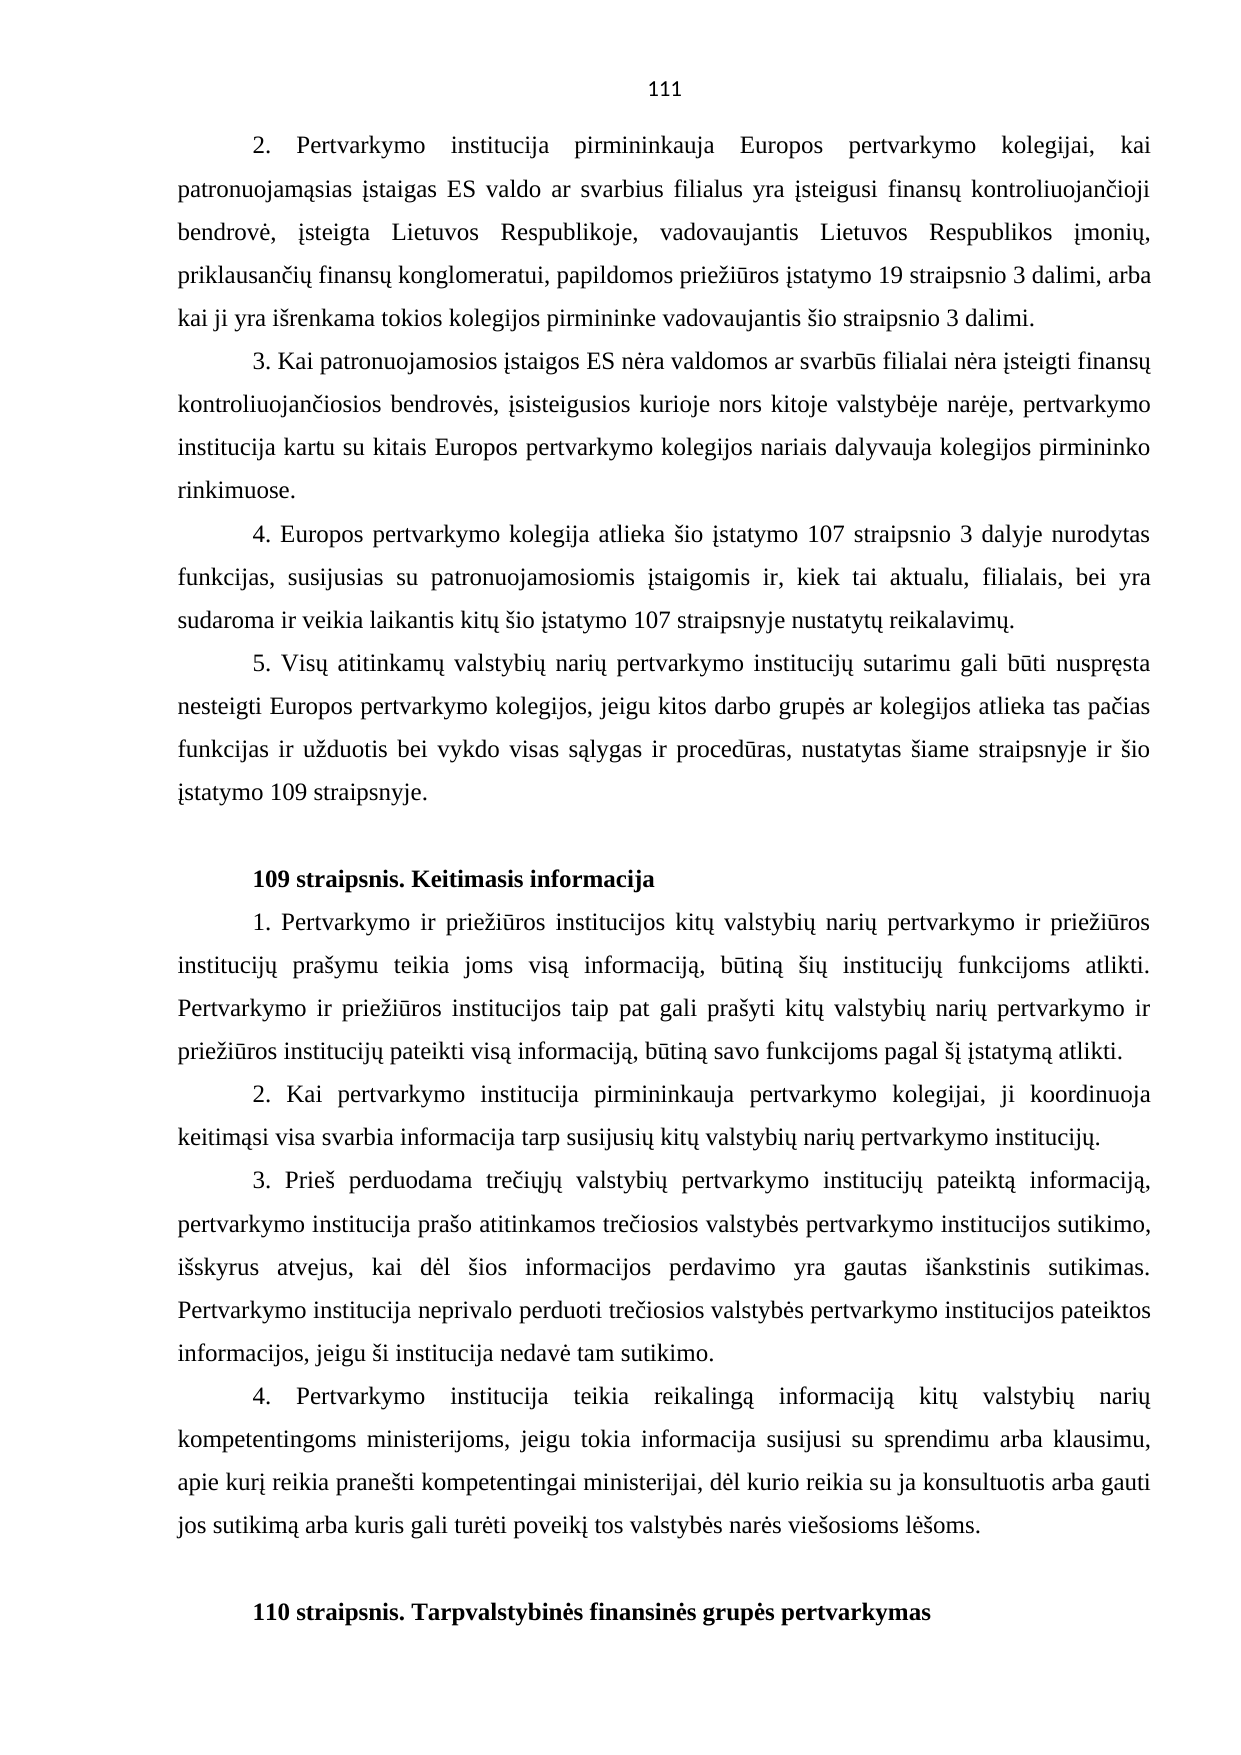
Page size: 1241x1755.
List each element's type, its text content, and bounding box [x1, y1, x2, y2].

text 4. Europos pertvarkymo kolegija atlieka šio įstatymo 107 straipsnio 3 dalyje nurodytas funkcijas, susijusias su patronuojamosiomis įstaigomis ir, kiek tai aktualu, filialais, bei yra sudaroma ir veikia laikantis kitų šio įstatymo 107 straipsnyje nustatytų reikalavimų. [177, 519, 1152, 634]
text 5. Visų atitinkamų valstybių narių pertvarkymo institucijų sutarimu gali būti nuspręsta nesteigti Europos pertvarkymo kolegijos, jeigu kitos darbo grupės ar kolegijos atlieka tas pačias funkcijas ir užduotis bei vykdo visas sąlygas ir procedūras, nustatytas šiame straipsnyje ir šio įstatymo 109 straipsnyje. [177, 648, 1152, 806]
text 2. Pertvarkymo institucija pirmininkauja Europos pertvarkymo kolegijai, kai patronuojamąsias įstaigas ES valdo ar svarbius filialus yra įsteigusi finansų kontroliuojančioji bendrovė, įsteigta Lietuvos Respublikoje, vadovaujantis Lietuvos Respublikos įmonių, priklausančių finansų konglomeratui, papildomos priežiūros įstatymo 19 straipsnio 3 dalimi, arba kai ji yra išrenkama tokios kolegijos pirmininke vadovaujantis šio straipsnio 3 dalimi. [177, 131, 1152, 332]
text 2. Kai pertvarkymo institucija pirmininkauja pertvarkymo kolegijai, ji koordinuoja keitimąsi visa svarbia informacija tarp susijusių kitų valstybių narių pertvarkymo institucijų. [177, 1079, 1152, 1151]
text 110 straipsnis. Tarpvalstybinės finansinės grupės pertvarkymas [177, 1597, 1152, 1626]
text 109 straipsnis. Keitimasis informacija [177, 864, 1152, 892]
text 3. Prieš perduodama trečiųjų valstybių pertvarkymo institucijų pateiktą informaciją, pertvarkymo institucija prašo atitinkamos trečiosios valstybės pertvarkymo institucijos sutikimo, išskyrus atvejus, kai dėl šios informacijos perdavimo yra gautas išankstinis sutikimas. Pertvarkymo institucija neprivalo perduoti trečiosios valstybės pertvarkymo institucijos pateiktos informacijos, jeigu ši institucija nedavė tam sutikimo. [177, 1166, 1152, 1367]
text 4. Pertvarkymo institucija teikia reikalingą informaciją kitų valstybių narių kompetentingoms ministerijoms, jeigu tokia informacija susijusi su sprendimu arba klausimu, apie kurį reikia pranešti kompetentingai ministerijai, dėl kurio reikia su ja konsultuotis arba gauti jos sutikimą arba kuris gali turėti poveikį tos valstybės narės viešosioms lėšoms. [177, 1381, 1152, 1539]
text 1. Pertvarkymo ir priežiūros institucijos kitų valstybių narių pertvarkymo ir priežiūros institucijų prašymu teikia joms visą informaciją, būtiną šių institucijų funkcijoms atlikti. Pertvarkymo ir priežiūros institucijos taip pat gali prašyti kitų valstybių narių pertvarkymo ir priežiūros institucijų pateikti visą informaciją, būtiną savo funkcijoms pagal šį įstatymą atlikti. [177, 907, 1152, 1065]
text 3. Kai patronuojamosios įstaigos ES nėra valdomos ar svarbūs filialai nėra įsteigti finansų kontroliuojančiosios bendrovės, įsisteigusios kurioje nors kitoje valstybėje narėje, pertvarkymo institucija kartu su kitais Europos pertvarkymo kolegijos nariais dalyvauja kolegijos pirmininko rinkimuose. [177, 346, 1152, 504]
